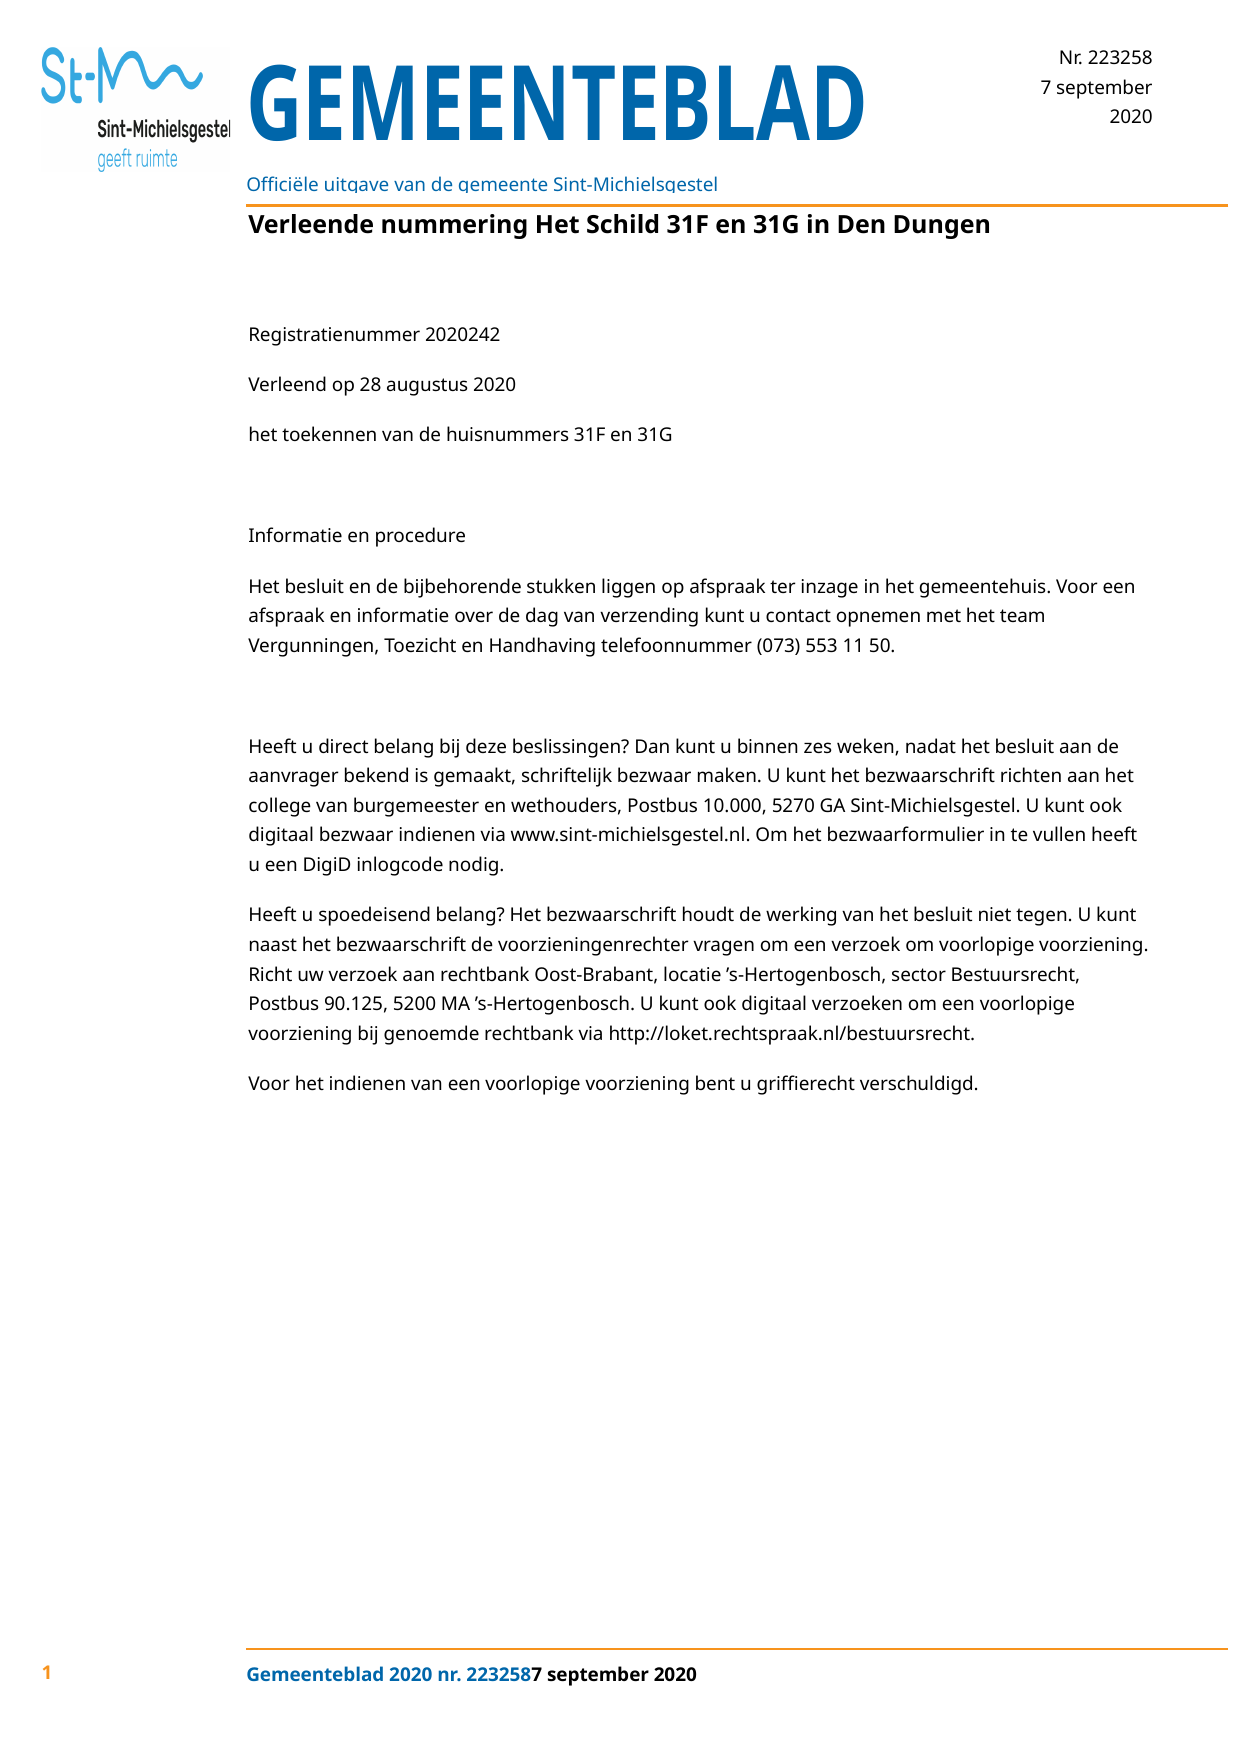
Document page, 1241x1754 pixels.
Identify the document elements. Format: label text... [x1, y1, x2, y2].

picture [41, 47, 231, 172]
text Informatie en procedure [248, 522, 1152, 548]
text Voor het indienen van een voorlopige voorziening bent u griffierecht verschuldigd. [248, 1070, 1152, 1096]
text Heeft u direct belang bij deze beslissingen? Dan kunt u binnen zes weken, nadat het besluit aan de aanvrager bekend is gemaakt, schriftelijk bezwaar maken. U kunt het bezwaarschrift richten aan het college van burgemeester en wethouders, Postbus 10.000, 5270 GA Sint-Michielsgestel. U kunt ook digitaal bezwaar indienen via www.sint-michielsgestel.nl. Om het bezwaarformulier in te vullen heeft u een DigiD inlogcode nodig. [248, 733, 1152, 877]
text Het besluit en de bijbehorende stukken liggen op afspraak ter inzage in het gemeentehuis. Voor een afspraak en informatie over de dag van verzending kunt u contact opnemen met het team Vergunningen, Toezicht en Handhaving telefoonnummer (073) 553 11 50. [248, 573, 1152, 658]
text Heeft u spoedeisend belang? Het bezwaarschrift houdt de werking van het besluit niet tegen. U kunt naast het bezwaarschrift de voorzieningenrechter vragen om een verzoek om voorlopige voorziening. Richt uw verzoek aan rechtbank Oost-Brabant, locatie ’s-Hertogenbosch, sector Bestuursrecht, Postbus 90.125, 5200 MA ’s-Hertogenbosch. U kunt ook digitaal verzoeken om een voorlopige voorziening bij genoemde rechtbank via http://loket.rechtspraak.nl/bestuursrecht. [248, 902, 1152, 1046]
text Verleend op 28 augustus 2020 [248, 371, 1152, 397]
text Registratienummer 2020242 [248, 321, 1152, 346]
text het toekennen van de huisnummers 31F en 31G [248, 422, 1152, 447]
text Verleende nummering Het Schild 31F en 31G in Den Dungen [248, 207, 1152, 241]
